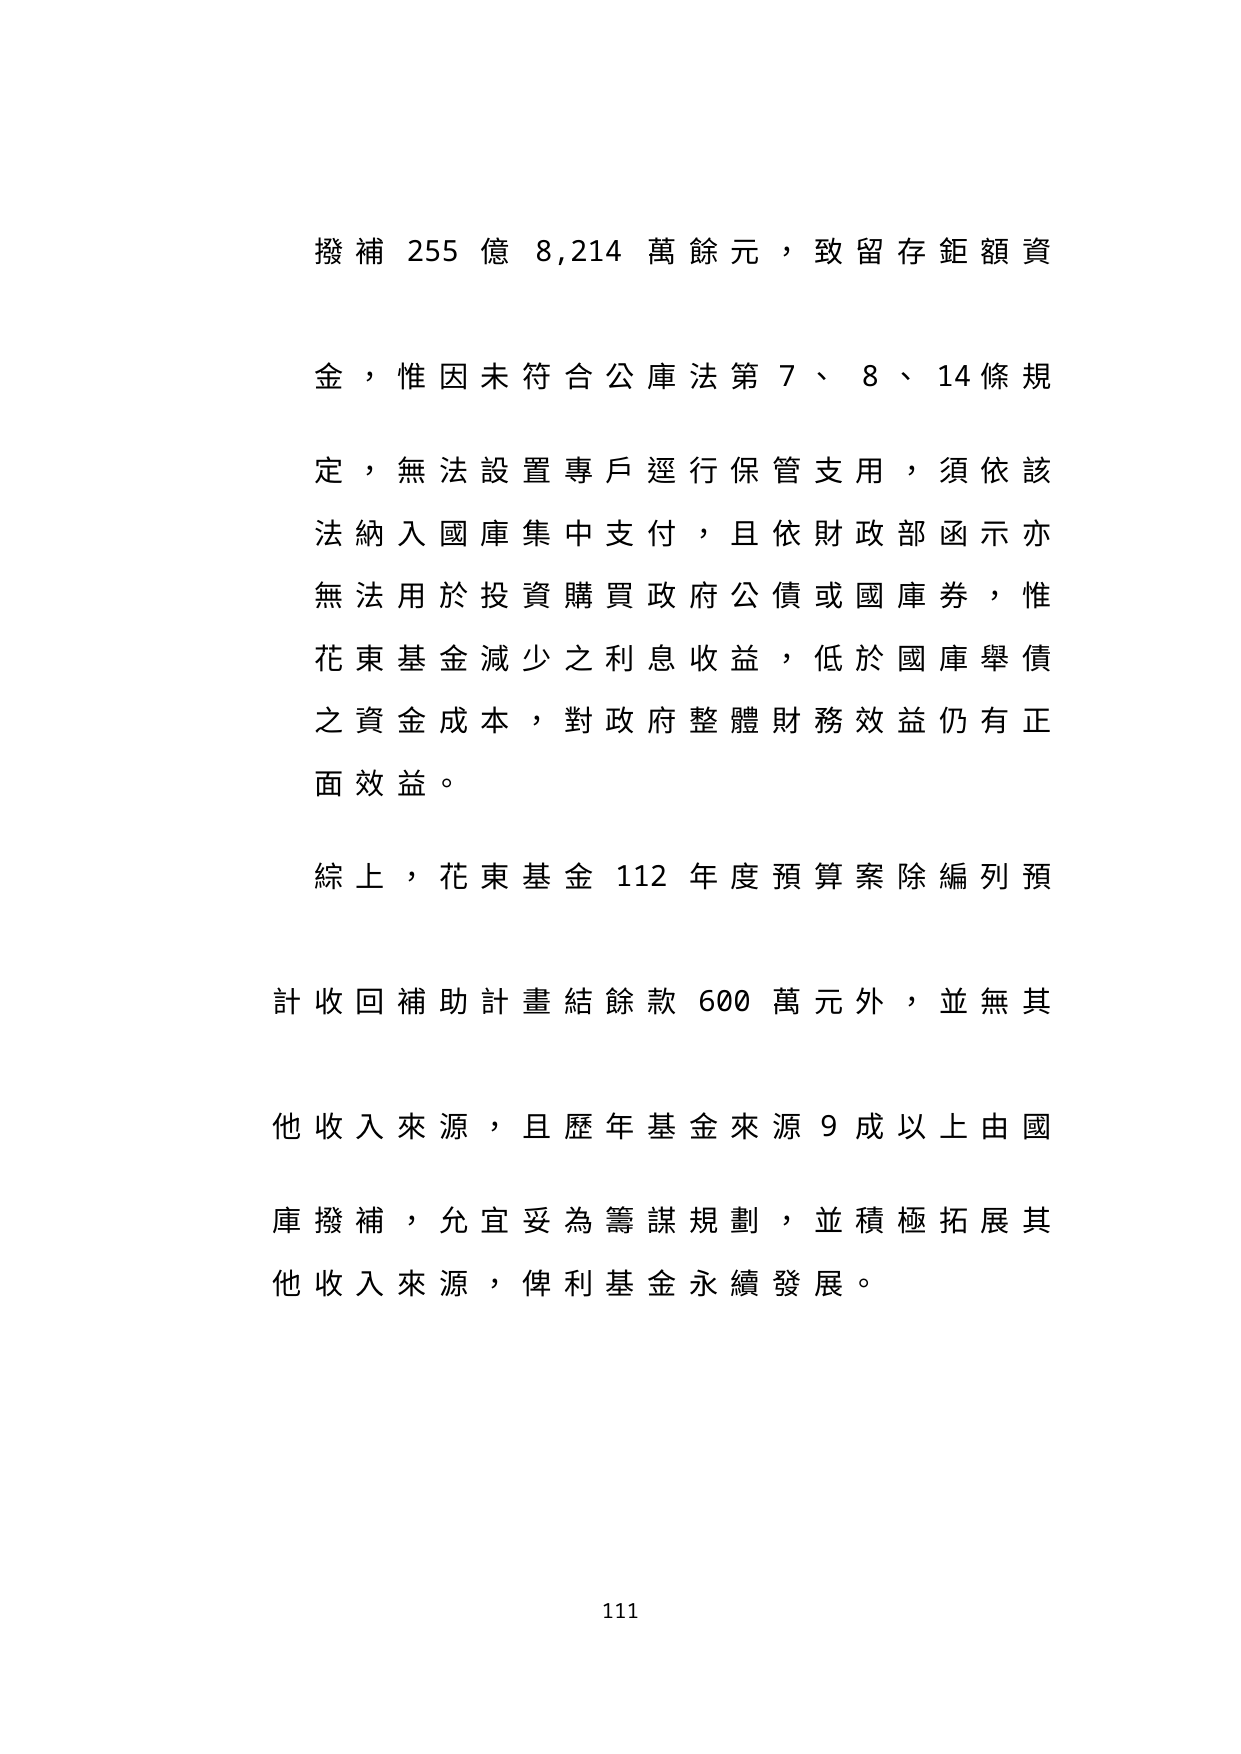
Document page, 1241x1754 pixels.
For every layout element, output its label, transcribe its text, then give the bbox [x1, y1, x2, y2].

text 綜上，花東基金112年度預算案除編列預計收回補助計畫結餘款600萬元外，並無其他收入來源，且歷年基金來源9成以上由國庫撥補，允宜妥為籌謀規劃，並積極拓展其他收入來源，俾利基金永續發展。 [242, 802, 1058, 1302]
text 撥補255億8,214萬餘元，致留存鉅額資金，惟因未符合公庫法第7、8、14條規定，無法設置專戶逕行保管支用，須依該法納入國庫集中支付，且依財政部函示亦無法用於投資購買政府公債或國庫券，惟花東基金減少之利息收益，低於國庫舉債之資金成本，對政府整體財務效益仍有正面效益。 [271, 177, 1058, 802]
